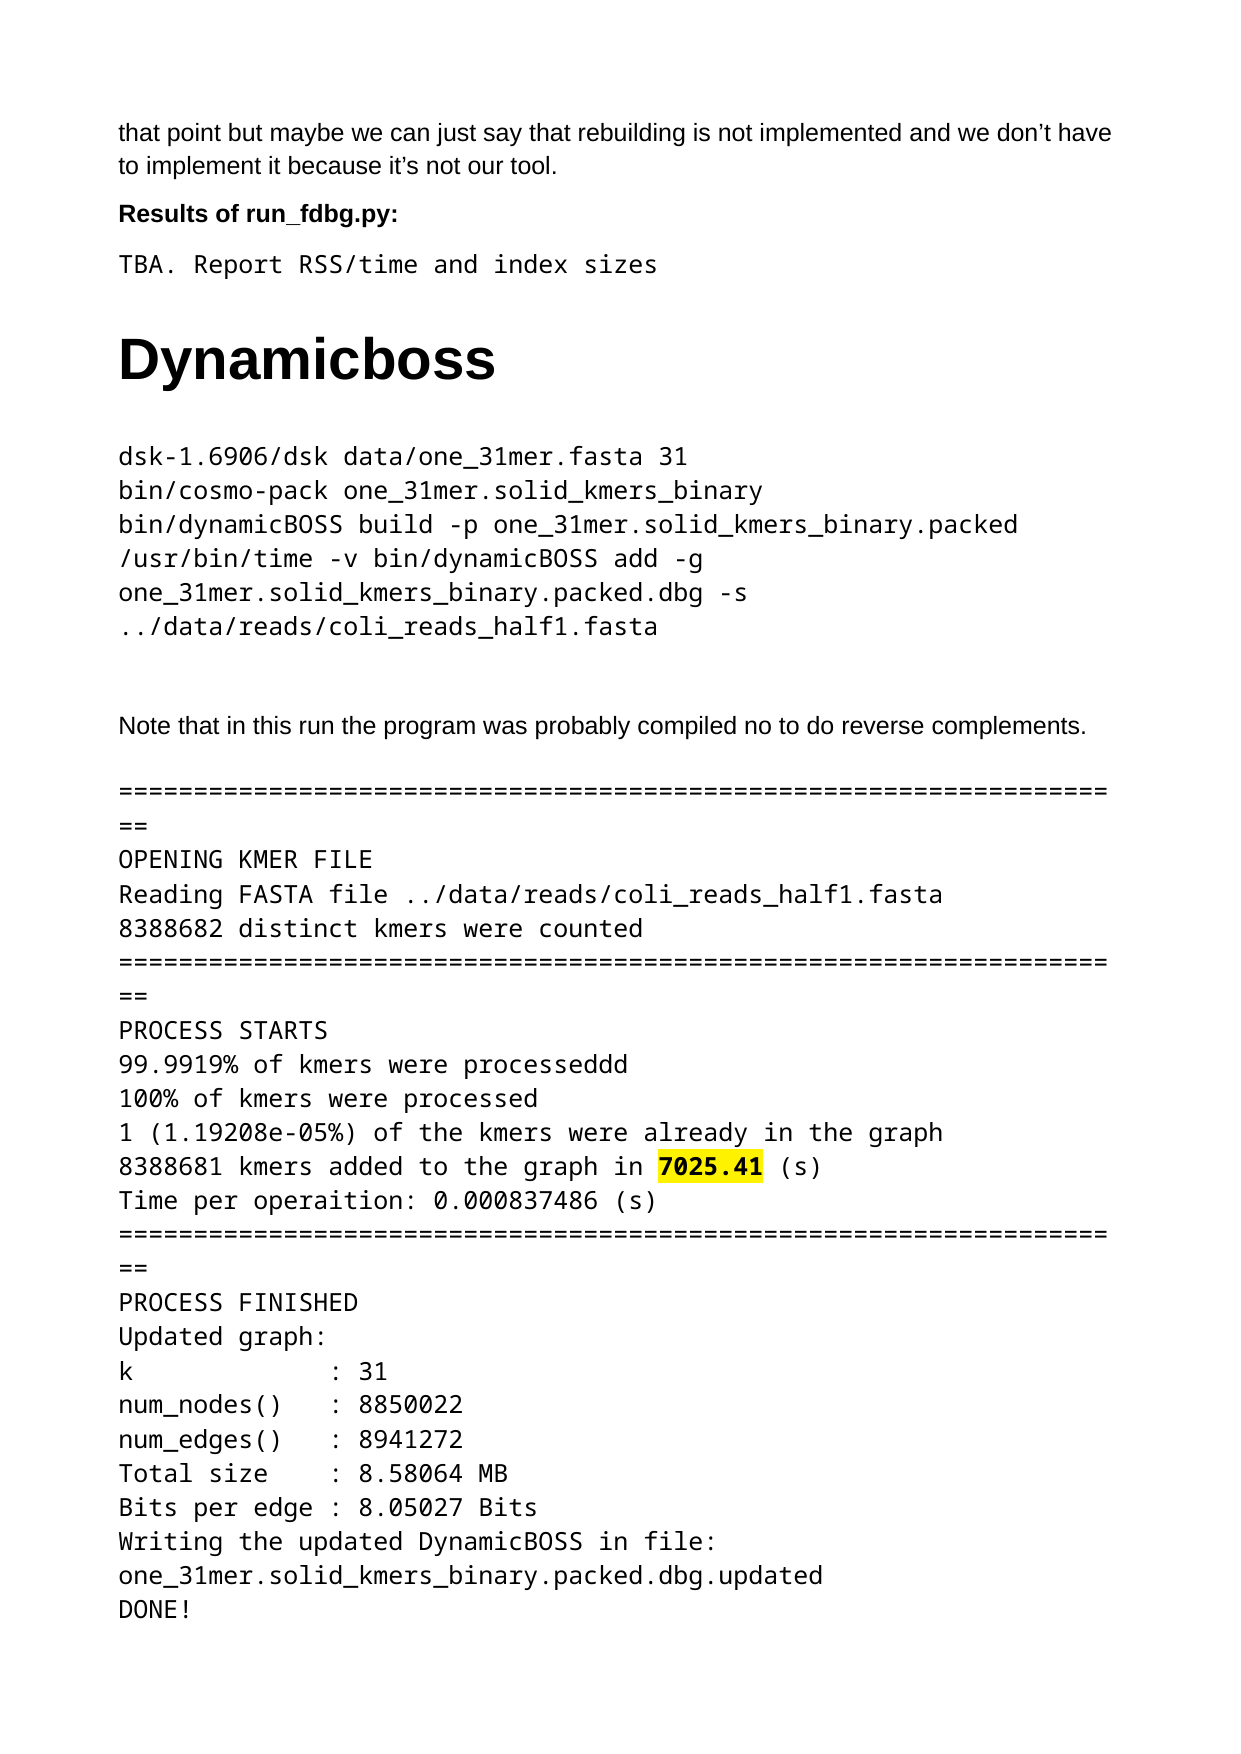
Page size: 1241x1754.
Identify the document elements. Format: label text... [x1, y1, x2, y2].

text 100% of kmers were processed [118, 1081, 1122, 1115]
text Results of run_fdbg.py: [118, 199, 1122, 227]
text Note that in this run the program was probably compiled no to do reverse complements. [118, 711, 1122, 740]
text Updated graph: [118, 1319, 1122, 1353]
text Total size : 8.58064 MB [118, 1455, 1122, 1489]
text 8388682 distinct kmers were counted [118, 910, 1122, 944]
text TBA. Report RSS/time and index sizes [118, 246, 1122, 280]
text 8388681 kmers added to the graph in 7025.41 (s) [118, 1149, 1122, 1183]
text 99.9919% of kmers were processeddd [118, 1047, 1122, 1081]
text /usr/bin/time -v bin/dynamicBOSS add -g one_31mer.solid_kmers_binary.packed.dbg -s ../data/reads/coli_reads_half1.fasta [118, 541, 1122, 643]
text ==================================================================== [118, 944, 1122, 1012]
text Reading FASTA file ../data/reads/coli_reads_half1.fasta [118, 876, 1122, 910]
text Bits per edge : 8.05027 Bits [118, 1489, 1122, 1523]
text Time per operaition: 0.000837486 (s) [118, 1183, 1122, 1217]
title Dynamicboss [118, 325, 1122, 392]
text ==================================================================== [118, 774, 1122, 842]
text DONE! [118, 1592, 1122, 1626]
text num_nodes() : 8850022 [118, 1387, 1122, 1421]
text bin/dynamicBOSS build -p one_31mer.solid_kmers_binary.packed [118, 507, 1122, 541]
text ==================================================================== [118, 1217, 1122, 1285]
text Writing the updated DynamicBOSS in file: one_31mer.solid_kmers_binary.packed.dbg.updated [118, 1523, 1122, 1592]
text dsk-1.6906/dsk data/one_31mer.fasta 31 [118, 439, 1122, 473]
text PROCESS FINISHED [118, 1285, 1122, 1319]
text OPENING KMER FILE [118, 842, 1122, 876]
text 1 (1.19208e-05%) of the kmers were already in the graph [118, 1115, 1122, 1149]
text bin/cosmo-pack one_31mer.solid_kmers_binary [118, 473, 1122, 507]
text PROCESS STARTS [118, 1012, 1122, 1047]
text num_edges() : 8941272 [118, 1421, 1122, 1455]
text that point but maybe we can just say that rebuilding is not implemented and we don’t have to implement it because it’s not our tool. [118, 118, 1122, 180]
text k : 31 [118, 1353, 1122, 1387]
